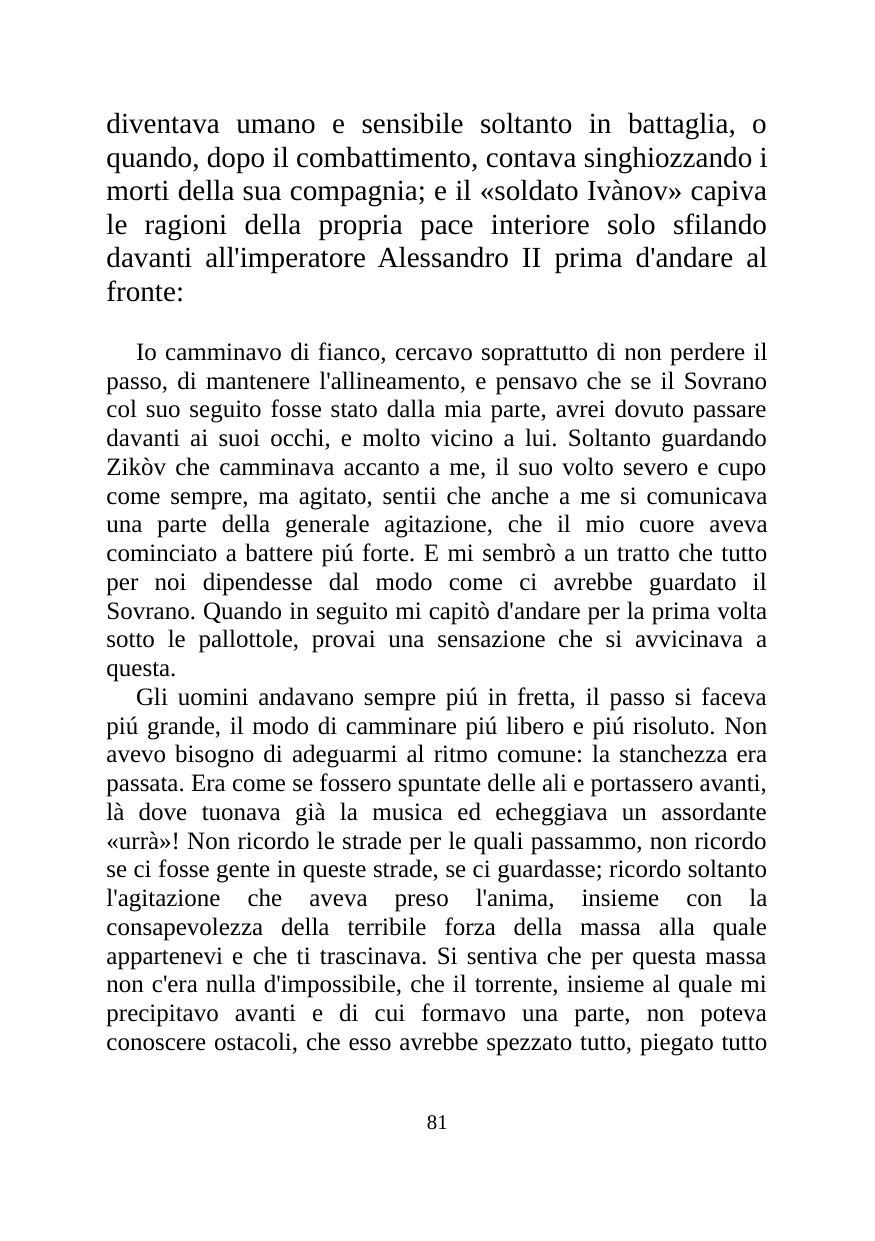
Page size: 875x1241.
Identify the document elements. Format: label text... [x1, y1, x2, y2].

text Gli uomini andavano sempre piú in fretta, il passo si faceva piú grande, il modo di camminare piú libero e piú risoluto. Non avevo bisogno di adeguarmi al ritmo comune: la stanchezza era passata. Era come se fossero spuntate delle ali e portassero avanti, là dove tuonava già la musica ed echeggiava un assordante «urrà»! Non ricordo le strade per le quali passammo, non ricordo se ci fosse gente in queste strade, se ci guardasse; ricordo soltanto l'agitazione che aveva preso l'anima, insieme con la consapevolezza della terribile forza della massa alla quale appartenevi e che ti trascinava. Si sentiva che per questa massa non c'era nulla d'impossibile, che il torrente, insieme al quale mi precipitavo avanti e di cui formavo una parte, non poteva conoscere ostacoli, che esso avrebbe spezzato tutto, piegato tutto [106, 682, 768, 1056]
text diventava umano e sensibile soltanto in battaglia, o quando, dopo il combattimento, contava singhiozzando i morti della sua compagnia; e il «soldato Ivànov» capiva le ragioni della propria pace interiore solo sfilando davanti all'imperatore Alessandro II prima d'andare al fronte: [106, 106, 768, 307]
text Io camminavo di fianco, cercavo soprattutto di non perdere il passo, di mantenere l'allineamento, e pensavo che se il Sovrano col suo seguito fosse stato dalla mia parte, avrei dovuto passare davanti ai suoi occhi, e molto vicino a lui. Soltanto guardando Zikòv che camminava accanto a me, il suo volto severo e cupo come sempre, ma agitato, sentii che anche a me si comunicava una parte della generale agitazione, che il mio cuore aveva cominciato a battere piú forte. E mi sembrò a un tratto che tutto per noi dipendesse dal modo come ci avrebbe guardato il Sovrano. Quando in seguito mi capitò d'andare per la prima volta sotto le pallottole, provai una sensazione che si avvicinava a questa. [106, 337, 768, 682]
